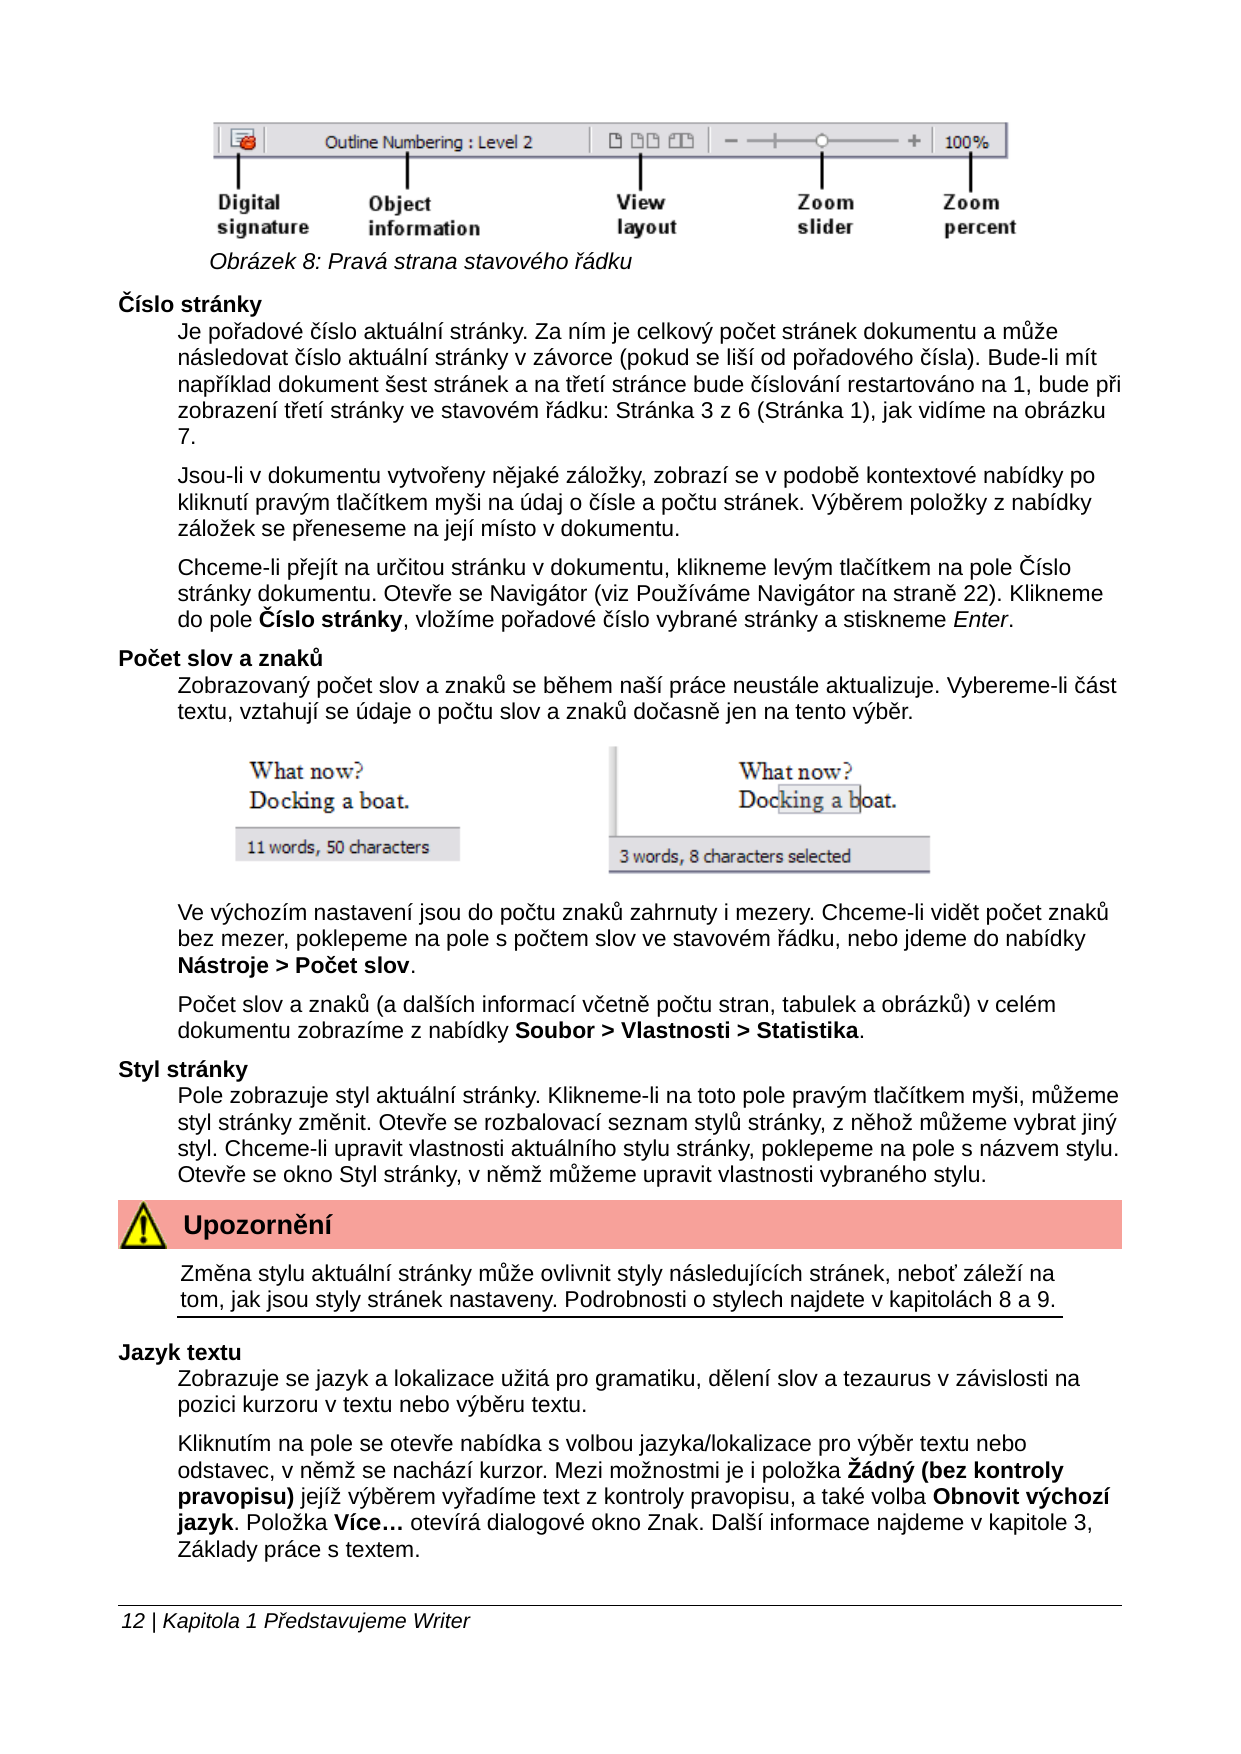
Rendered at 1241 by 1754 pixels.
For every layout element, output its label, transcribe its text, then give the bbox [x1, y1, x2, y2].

text Chceme-li přejít na určitou stránku v dokumentu, klikneme levým tlačítkem na pole Číslo stránky dokumentu. Otevře se Navigátor (viz Používáme Navigátor na straně 21). Klikneme do pole Číslo stránky, vložíme pořadové číslo vybrané stránky a stiskneme Enter. [177, 554, 1122, 633]
text Počet slov a znaků [118, 645, 1122, 672]
subtitle Upozornění [167, 1200, 1122, 1249]
text Jazyk textu [118, 1339, 1122, 1365]
picture [606, 742, 935, 877]
text Kliknutím na pole se otevře nabídka s volbou jazyka/lokalizace pro výběr textu nebo odstavec, v němž se nachází kurzor. Mezi možnostmi je i položka Žádný (bez kontroly pravopisu) jejíž výběrem vyřadíme text z kontroly pravopisu, a také volba Obnovit výchozí jazyk. Položka Více… otevírá dialogové okno Znak. Další informace najdeme v kapitole 3, Základy práce s textem. [177, 1430, 1122, 1562]
table_header [156, 737, 540, 893]
text Číslo stránky [118, 291, 1122, 318]
text Ve výchozím nastavení jsou do počtu znaků zahrnuty i mezery. Chceme-li vidět počet znaků bez mezer, poklepeme na pole s počtem slov ve stavovém řádku, nebo jdeme do nabídky Nástroje > Počet slov. [177, 899, 1122, 978]
text Obrázek 8: Pravá strana stavového řádku [209, 248, 1031, 274]
text Je pořadové číslo aktuální stránky. Za ním je celkový počet stránek dokumentu a může následovat číslo aktuální stránky v závorce (pokud se liší od pořadového čísla). Bude-li mít například dokument šest stránek a na třetí stránce bude číslování restartováno na 1, bude při zobrazení třetí stránky ve stavovém řádku: Stránka 3 z 6 (Stránka 1), jak vidíme na obrázku 7. [177, 318, 1122, 449]
picture [231, 742, 465, 866]
text Změna stylu aktuální stránky může ovlivnit styly následujících stránek, neboť záleží na tom, jak jsou styly stránek nastaveny. Podrobnosti o stylech najdete v kapitolách 8 a 9. [177, 1257, 1063, 1316]
text Pole zobrazuje styl aktuální stránky. Klikneme-li na toto pole pravým tlačítkem myši, můžeme styl stránky změnit. Otevře se rozbalovací seznam stylů stránky, z něhož můžeme vybrat jiný styl. Chceme-li upravit vlastnosti aktuálního stylu stránky, poklepeme na pole s názvem stylu. Otevře se okno Styl stránky, v němž můžeme upravit vlastnosti vybraného stylu. [177, 1082, 1122, 1187]
text Zobrazuje se jazyk a lokalizace užitá pro gramatiku, dělení slov a tezaurus v závislosti na pozici kurzoru v textu nebo výběru textu. [177, 1365, 1122, 1418]
picture [119, 1200, 167, 1249]
text Počet slov a znaků (a dalších informací včetně počtu stran, tabulek a obrázků) v celém dokumentu zobrazíme z nabídky Soubor > Vlastnosti > Statistika. [177, 991, 1122, 1043]
text Zobrazovaný počet slov a znaků se během naší práce neustále aktualizuje. Vybereme-li část textu, vztahují se údaje o počtu slov a znaků dočasně jen na tento výběr. [177, 672, 1122, 724]
table_header [540, 737, 1000, 893]
picture [209, 118, 1032, 248]
text Styl stránky [118, 1056, 1122, 1082]
text Jsou-li v dokumentu vytvořeny nějaké záložky, zobrazí se v podobě kontextové nabídky po kliknutí pravým tlačítkem myši na údaj o čísle a počtu stránek. Výběrem položky z nabídky záložek se přeneseme na její místo v dokumentu. [177, 462, 1122, 541]
